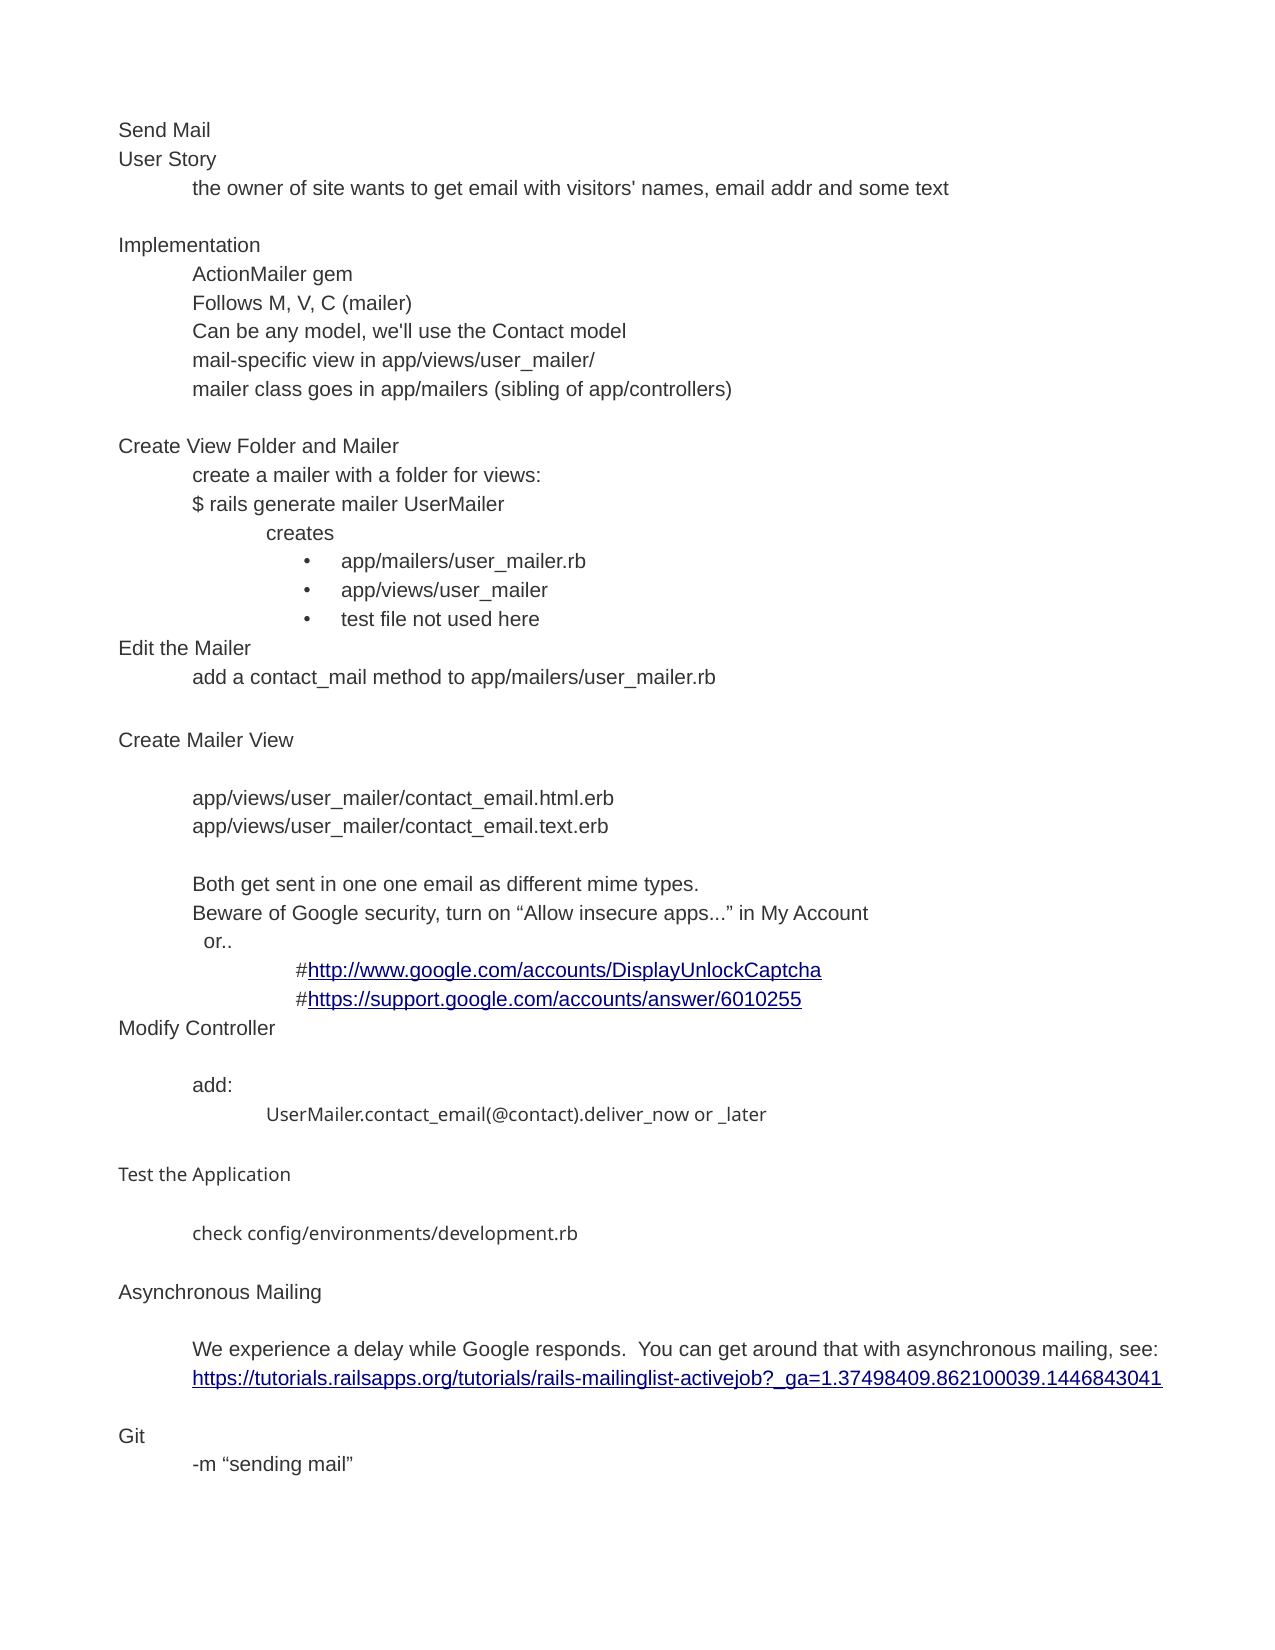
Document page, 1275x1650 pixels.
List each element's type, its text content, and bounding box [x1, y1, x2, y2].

text -m “sending mail” [118, 1452, 1215, 1476]
text Edit the Mailer [118, 636, 1215, 660]
text or.. [192, 929, 1215, 953]
text $ rails generate mailer UserMailer [192, 492, 1215, 516]
text Create View Folder and Mailer [118, 434, 1215, 458]
text Implementation [118, 233, 1215, 257]
list app/mailers/user_mailer.rb [303, 549, 1215, 573]
text add: [192, 1073, 1215, 1097]
text Send Mail [118, 118, 1215, 142]
text the owner of site wants to get email with visitors' names, email addr and some text [118, 176, 1215, 199]
text mail-specific view in app/views/user_mailer/ [192, 348, 1215, 372]
text app/views/user_mailer/contact_email.html.erb [192, 785, 1215, 809]
text Both get sent in one one email as different mime types. [192, 872, 1215, 896]
text UserMailer.contact_email(@contact).deliver_now or _later [192, 1102, 1215, 1127]
text Git [118, 1423, 1215, 1447]
text #http://www.google.com/accounts/DisplayUnlockCaptcha [192, 958, 1215, 982]
text Beware of Google security, turn on “Allow insecure apps...” in My Account [192, 900, 1215, 924]
text Follows M, V, C (mailer) [192, 291, 1215, 314]
list test file not used here [303, 607, 1215, 631]
text check config/environments/development.rb [192, 1220, 1215, 1246]
text add a contact_mail method to app/mailers/user_mailer.rb [192, 665, 1215, 689]
text We experience a delay while Google responds. You can get around that with asynchronous mailing, see: [192, 1337, 1215, 1361]
list app/views/user_mailer [303, 578, 1215, 602]
text https://tutorials.railsapps.org/tutorials/rails-mailinglist-activejob?_ga=1.37498409.862100039.1446843041 [192, 1366, 1215, 1390]
text Create Mailer View [118, 728, 1215, 752]
text #https://support.google.com/accounts/answer/6010255 [192, 987, 1215, 1011]
text mailer class goes in app/mailers (sibling of app/controllers) [192, 377, 1215, 401]
text Modify Controller [118, 1015, 1215, 1039]
text Can be any model, we'll use the Contact model [192, 319, 1215, 343]
text creates [266, 521, 1215, 544]
text app/views/user_mailer/contact_email.text.erb [192, 814, 1215, 838]
text Test the Application [118, 1161, 1215, 1187]
text create a mailer with a folder for views: [192, 463, 1215, 487]
text User Story [118, 147, 1215, 171]
text ActionMailer gem [192, 262, 1215, 286]
text Asynchronous Mailing [118, 1280, 1215, 1304]
